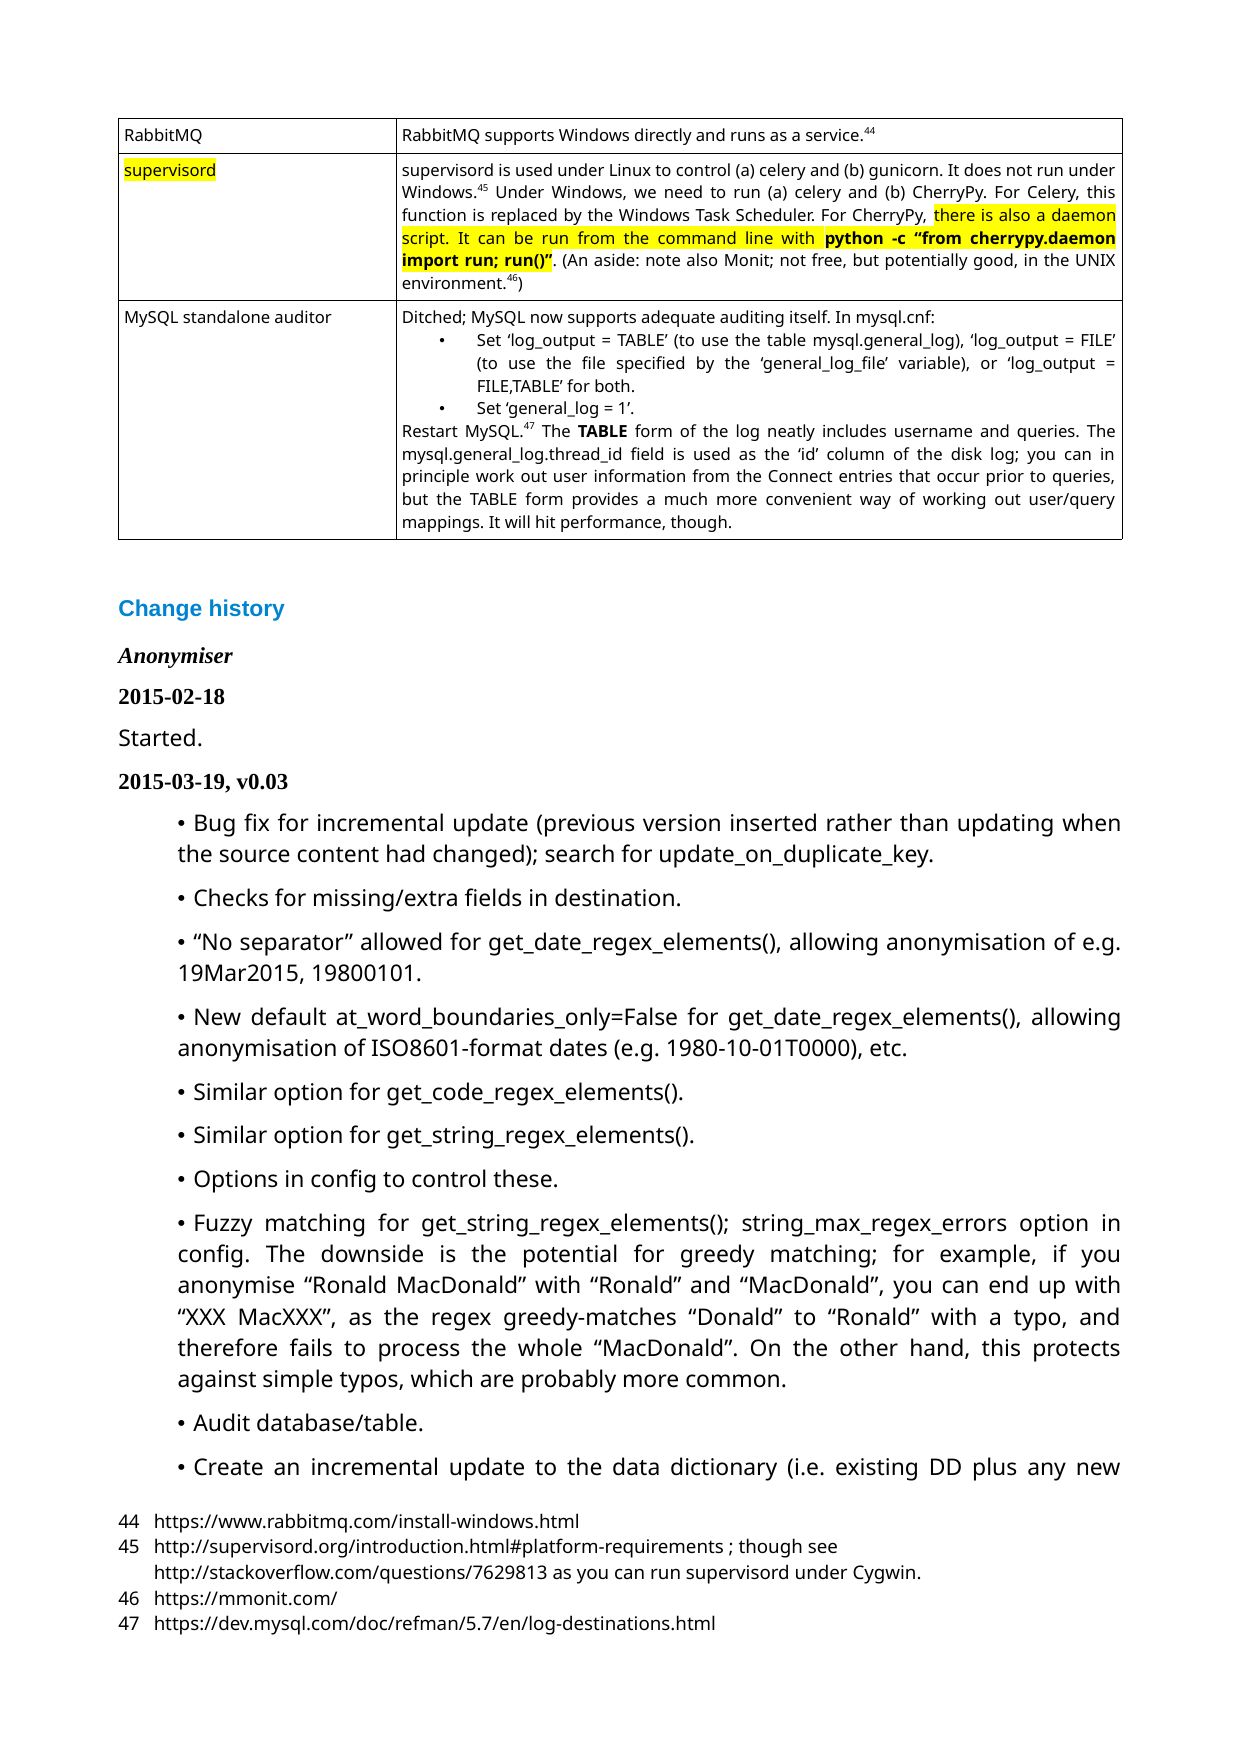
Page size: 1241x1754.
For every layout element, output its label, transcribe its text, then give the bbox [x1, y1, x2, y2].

subtitle 2015-02-18 [118, 683, 1122, 710]
list New default at_word_boundaries_only=False for get_date_regex_elements(), allowing anonymisation of ISO8601-format dates (e.g. 1980-10-01T0000), etc. [177, 1001, 1122, 1063]
list Create an incremental update to the data dictionary (i.e. existing DD plus any new [177, 1451, 1122, 1482]
table_cell supervisord [119, 154, 396, 300]
table_cell RabbitMQ [119, 119, 396, 152]
list Bug fix for incremental update (previous version inserted rather than updating when the source content had changed); search for update_on_duplicate_key. [177, 807, 1122, 869]
subtitle Change history [118, 595, 1122, 622]
subtitle Anonymiser [118, 642, 1122, 669]
table_cell RabbitMQ supports Windows directly and runs as a service. [397, 119, 1122, 152]
list Similar option for get_code_regex_elements(). [177, 1076, 1122, 1107]
list Audit database/table. [177, 1407, 1122, 1438]
text Started. [118, 722, 1122, 753]
subtitle 2015-03-19, v0.03 [118, 768, 1122, 794]
list Similar option for get_string_regex_elements(). [177, 1119, 1122, 1151]
table_cell MySQL standalone auditor [119, 301, 396, 539]
table_cell Ditched; MySQL now supports adequate auditing itself. In mysql.cnf: Set ‘log_output = TABLE’ (to use the table mysql.general_log), ‘log_output = FILE’ (to use the file specified by the ‘general_log_file’ variable), or ‘log_output = FILE,TABLE’ for both. Set ‘general_log = 1’. Restart MySQL. The TABLE form of the log neatly includes username and queries. The mysql.general_log.thread_id field is used as the ‘id’ column of the disk log; you can in principle work out user information from the Connect entries that occur prior to queries, but the TABLE form provides a much more convenient way of working out user/query mappings. It will hit performance, though. [397, 301, 1122, 539]
table_cell supervisord is used under Linux to control (a) celery and (b) gunicorn. It does not run under Windows. Under Windows, we need to run (a) celery and (b) CherryPy. For Celery, this function is replaced by the Windows Task Scheduler. For CherryPy, there is also a daemon script. It can be run from the command line with python -c “from cherrypy.daemon import run; run()”. (An aside: note also Monit; not free, but potentially good, in the UNIX environment.) [397, 154, 1122, 300]
list Checks for missing/extra fields in destination. [177, 882, 1122, 913]
list Fuzzy matching for get_string_regex_elements(); string_max_regex_errors option in config. The downside is the potential for greedy matching; for example, if you anonymise “Ronald MacDonald” with “Ronald” and “MacDonald”, you can end up with “XXX MacXXX”, as the regex greedy-matches “Donald” to “Ronald” with a typo, and therefore fails to process the whole “MacDonald”. On the other hand, this protects against simple typos, which are probably more common. [177, 1207, 1122, 1394]
list Options in config to control these. [177, 1163, 1122, 1194]
list “No separator” allowed for get_date_regex_elements(), allowing anonymisation of e.g. 19Mar2015, 19800101. [177, 926, 1122, 988]
